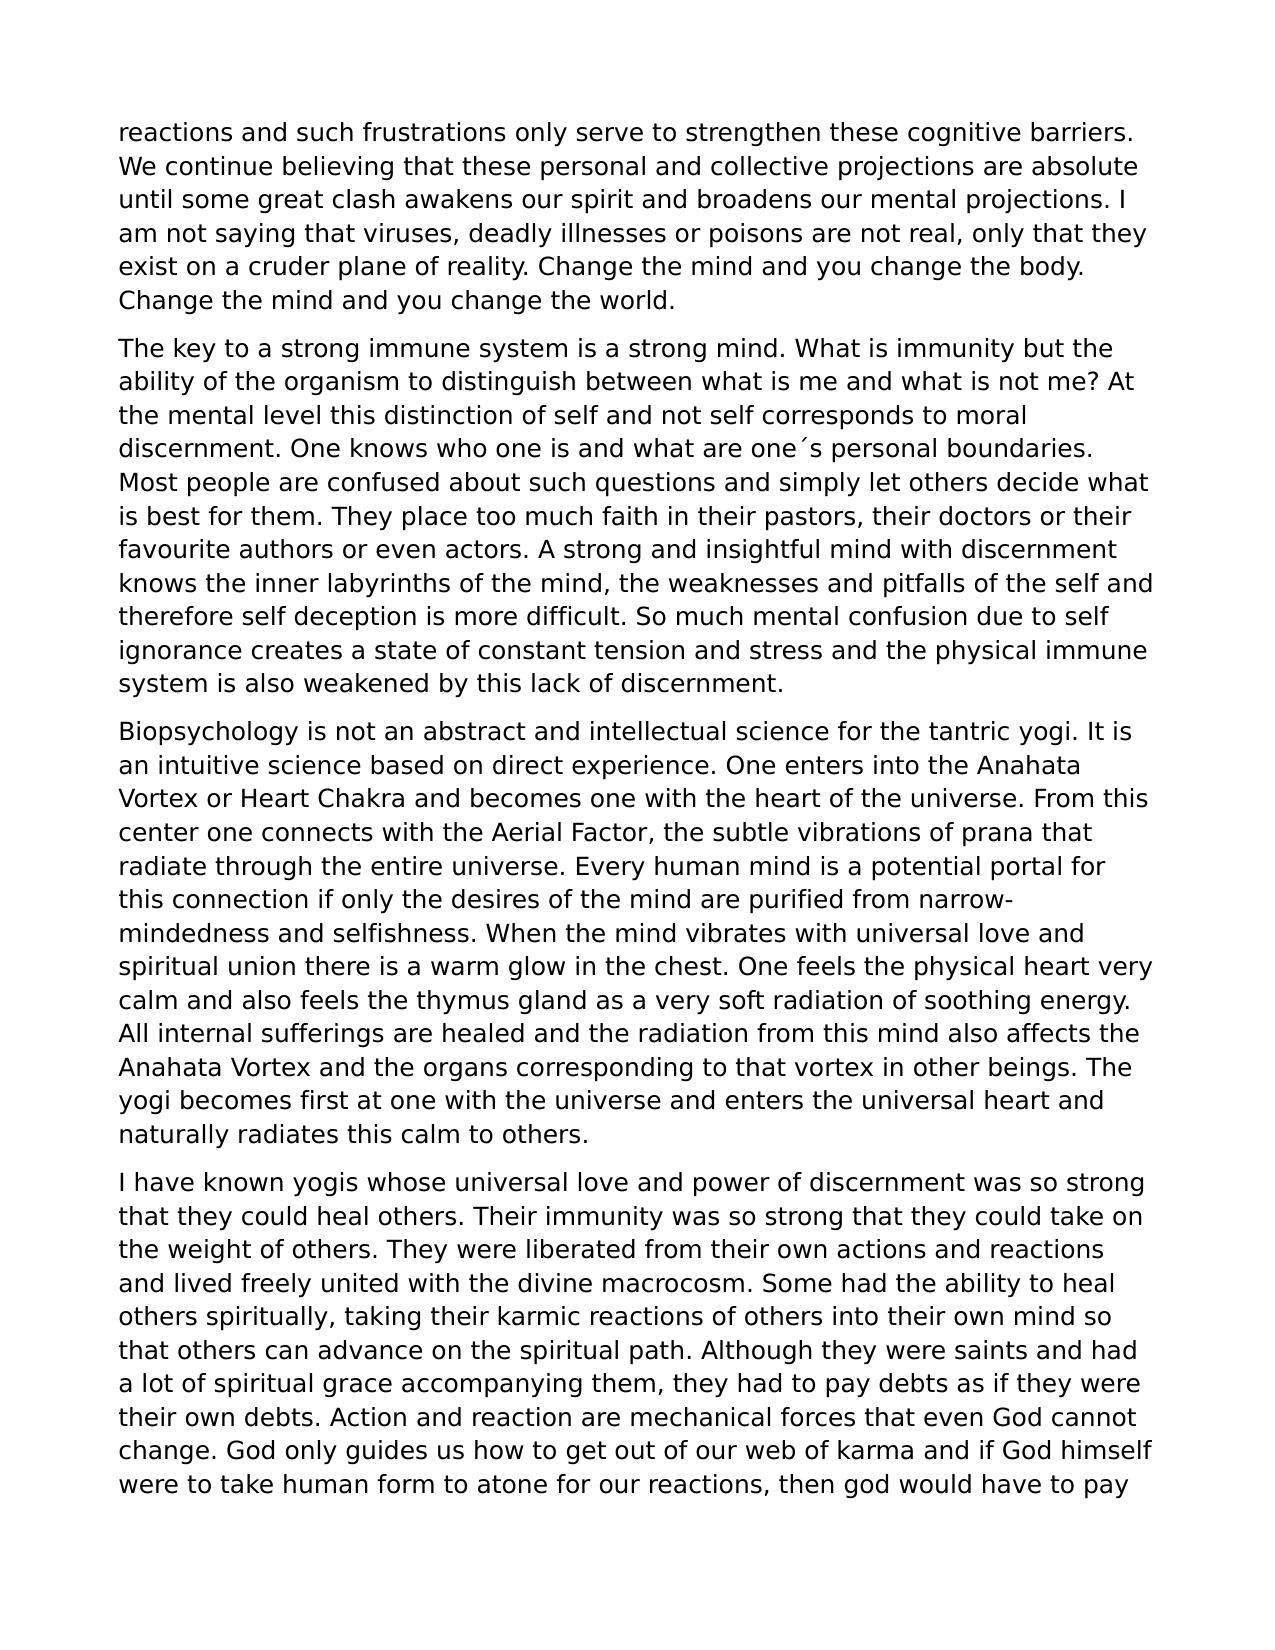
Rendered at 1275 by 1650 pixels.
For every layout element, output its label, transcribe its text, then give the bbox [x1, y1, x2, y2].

text Biopsychology is not an abstract and intellectual science for the tantric yogi. It is an intuitive science based on direct experience. One enters into the Anahata Vortex or Heart Chakra and becomes one with the heart of the universe. From this center one connects with the Aerial Factor, the subtle vibrations of prana that radiate through the entire universe. Every human mind is a potential portal for this connection if only the desires of the mind are purified from narrow-mindedness and selfishness. When the mind vibrates with universal love and spiritual union there is a warm glow in the chest. One feels the physical heart very calm and also feels the thymus gland as a very soft radiation of soothing energy. All internal sufferings are healed and the radiation from this mind also affects the Anahata Vortex and the organs corresponding to that vortex in other beings. The yogi becomes first at one with the universe and enters the universal heart and naturally radiates this calm to others. [118, 717, 1157, 1149]
text I have known yogis whose universal love and power of discernment was so strong that they could heal others. Their immunity was so strong that they could take on the weight of others. They were liberated from their own actions and reactions and lived freely united with the divine macrocosm. Some had the ability to heal others spiritually, taking their karmic reactions of others into their own mind so that others can advance on the spiritual path. Although they were saints and had a lot of spiritual grace accompanying them, they had to pay debts as if they were their own debts. Action and reaction are mechanical forces that even God cannot change. God only guides us how to get out of our web of karma and if God himself were to take human form to atone for our reactions, then god would have to pay [118, 1168, 1157, 1499]
text The key to a strong immune system is a strong mind. What is immunity but the ability of the organism to distinguish between what is me and what is not me? At the mental level this distinction of self and not self corresponds to moral discernment. One knows who one is and what are one´s personal boundaries. Most people are confused about such questions and simply let others decide what is best for them. They place too much faith in their pastors, their doctors or their favourite authors or even actors. A strong and insightful mind with discernment knows the inner labyrinths of the mind, the weaknesses and pitfalls of the self and therefore self deception is more difficult. So much mental confusion due to self ignorance creates a state of constant tension and stress and the physical immune system is also weakened by this lack of discernment. [118, 334, 1157, 698]
text reactions and such frustrations only serve to strengthen these cognitive barriers. We continue believing that these personal and collective projections are absolute until some great clash awakens our spirit and broadens our mental projections. I am not saying that viruses, deadly illnesses or poisons are not real, only that they exist on a cruder plane of reality. Change the mind and you change the body. Change the mind and you change the world. [118, 118, 1157, 315]
